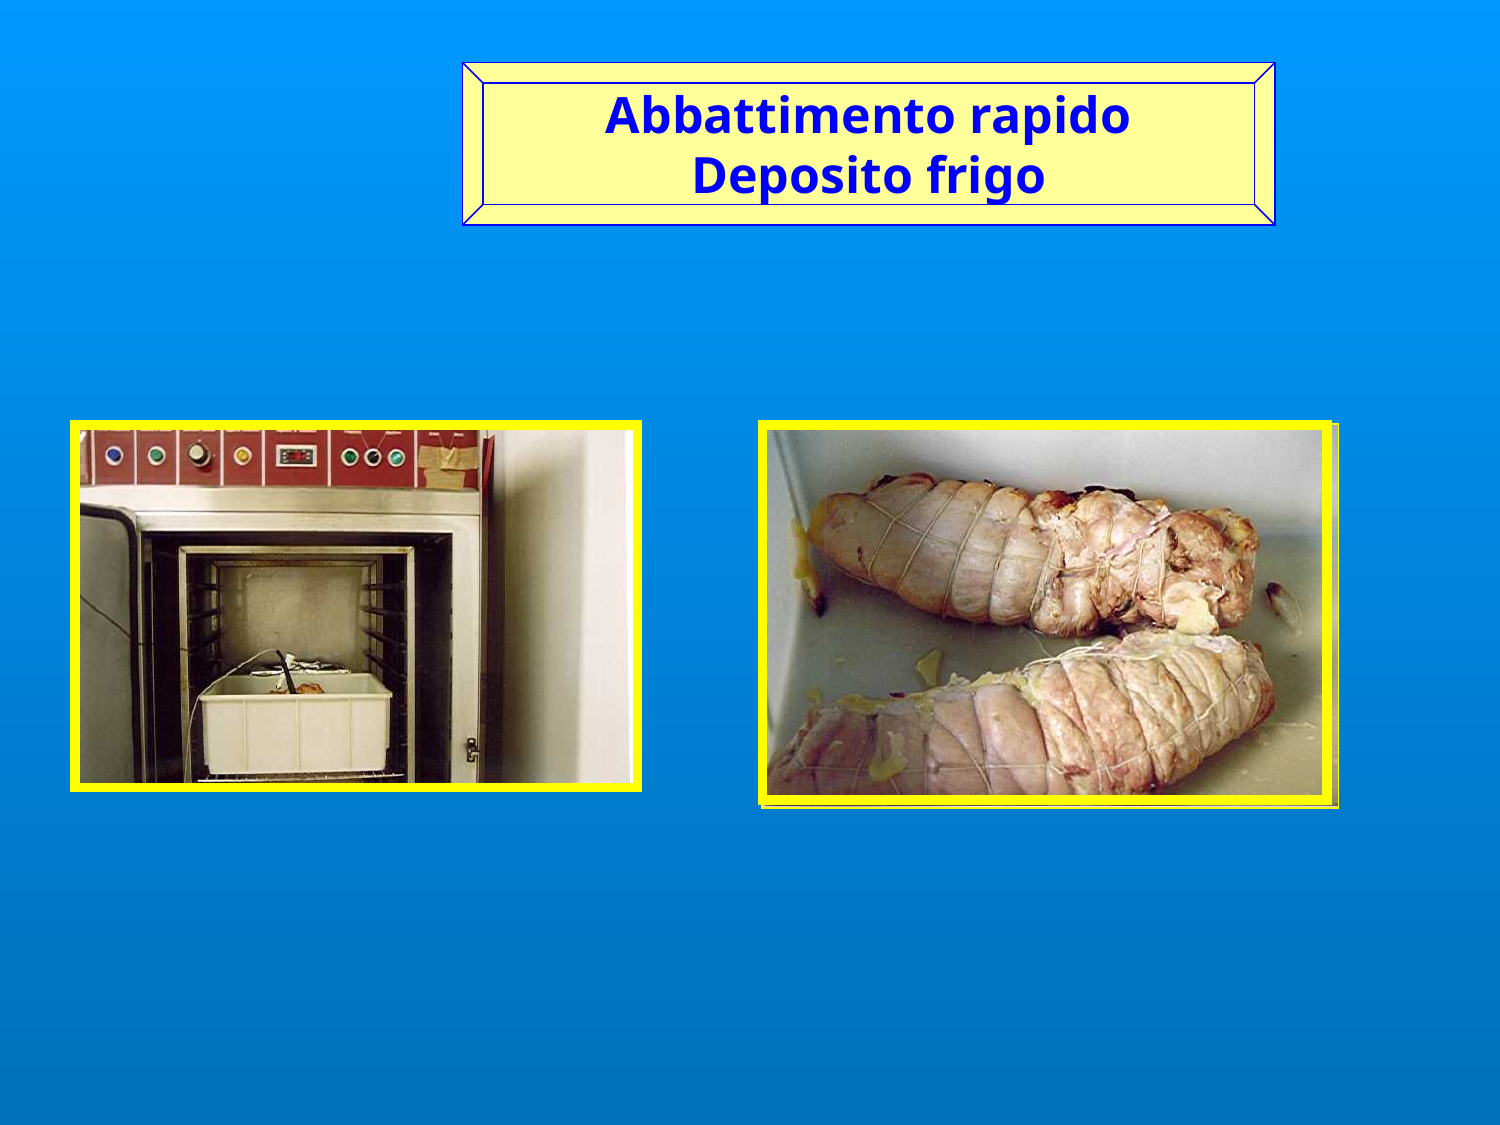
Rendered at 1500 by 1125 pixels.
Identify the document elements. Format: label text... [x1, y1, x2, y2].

picture [762, 425, 1338, 808]
text_box Abbattimento rapido Deposito frigo [462, 62, 1276, 226]
picture [767, 430, 1322, 795]
picture [80, 430, 633, 783]
